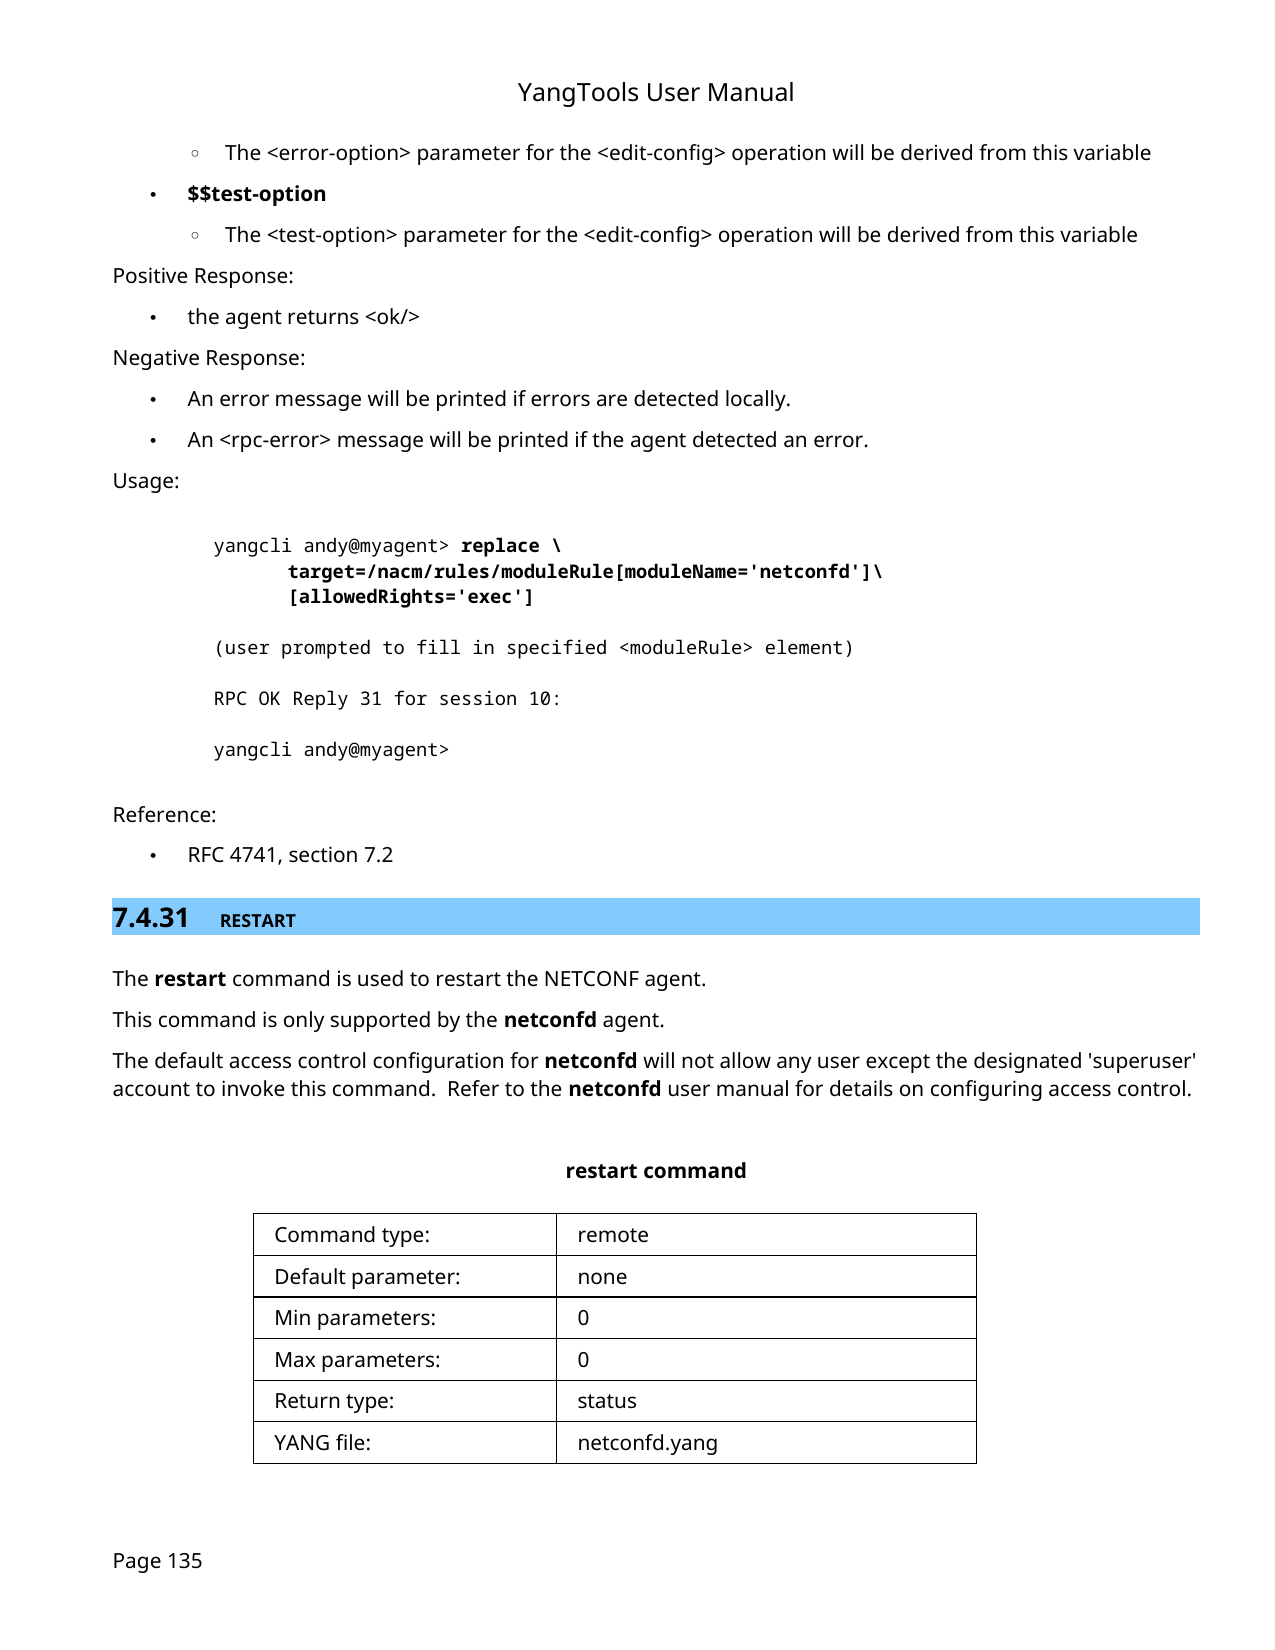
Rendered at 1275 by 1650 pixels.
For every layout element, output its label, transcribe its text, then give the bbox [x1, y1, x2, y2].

text The restart command is used to restart the NETCONF agent. [112, 964, 1200, 993]
list An error message will be printed if errors are detected locally. [150, 384, 1200, 413]
text The default access control configuration for netconfd will not allow any user except the designated 'superuser' account to invoke this command. Refer to the netconfd user manual for details on configuring access control. [112, 1046, 1200, 1103]
table_cell netconfd.yang [557, 1422, 976, 1463]
table_header remote [557, 1214, 976, 1255]
table_cell Return type: [254, 1381, 556, 1421]
list RFC 4741, section 7.2 [150, 841, 1200, 869]
table_cell Min parameters: [254, 1298, 556, 1338]
list The <error-option> parameter for the <edit-config> operation will be derived from this variable [187, 138, 1200, 167]
subtitle restart [112, 898, 1200, 935]
table_cell YANG file: [254, 1422, 556, 1463]
text Reference: [112, 800, 1200, 828]
text This command is only supported by the netconfd agent. [112, 1005, 1200, 1034]
list The <test-option> parameter for the <edit-config> operation will be derived from this variable [187, 220, 1200, 249]
list $$test-option [150, 179, 1200, 208]
text Positive Response: [112, 261, 1200, 290]
table_cell 0 [557, 1298, 976, 1338]
table_cell none [557, 1256, 976, 1296]
table_header Command type: [254, 1214, 556, 1255]
subtitle restart command [127, 1156, 1185, 1185]
text yangcli andy@myagent> replace \ target=/nacm/rules/moduleRule[moduleName='netconfd']\ [allowedRights='exec'] (user prompted to fill in specified <moduleRule> element) RPC OK Reply 31 for session 10: yangcli andy@myagent> [139, 507, 1200, 788]
text Negative Response: [112, 343, 1200, 372]
table_cell Max parameters: [254, 1339, 556, 1379]
list An <rpc-error> message will be printed if the agent detected an error. [150, 425, 1200, 453]
table_cell 0 [557, 1339, 976, 1379]
table_cell Default parameter: [254, 1256, 556, 1296]
table_cell status [557, 1381, 976, 1421]
list the agent returns <ok/> [150, 302, 1200, 331]
text Usage: [112, 466, 1200, 494]
